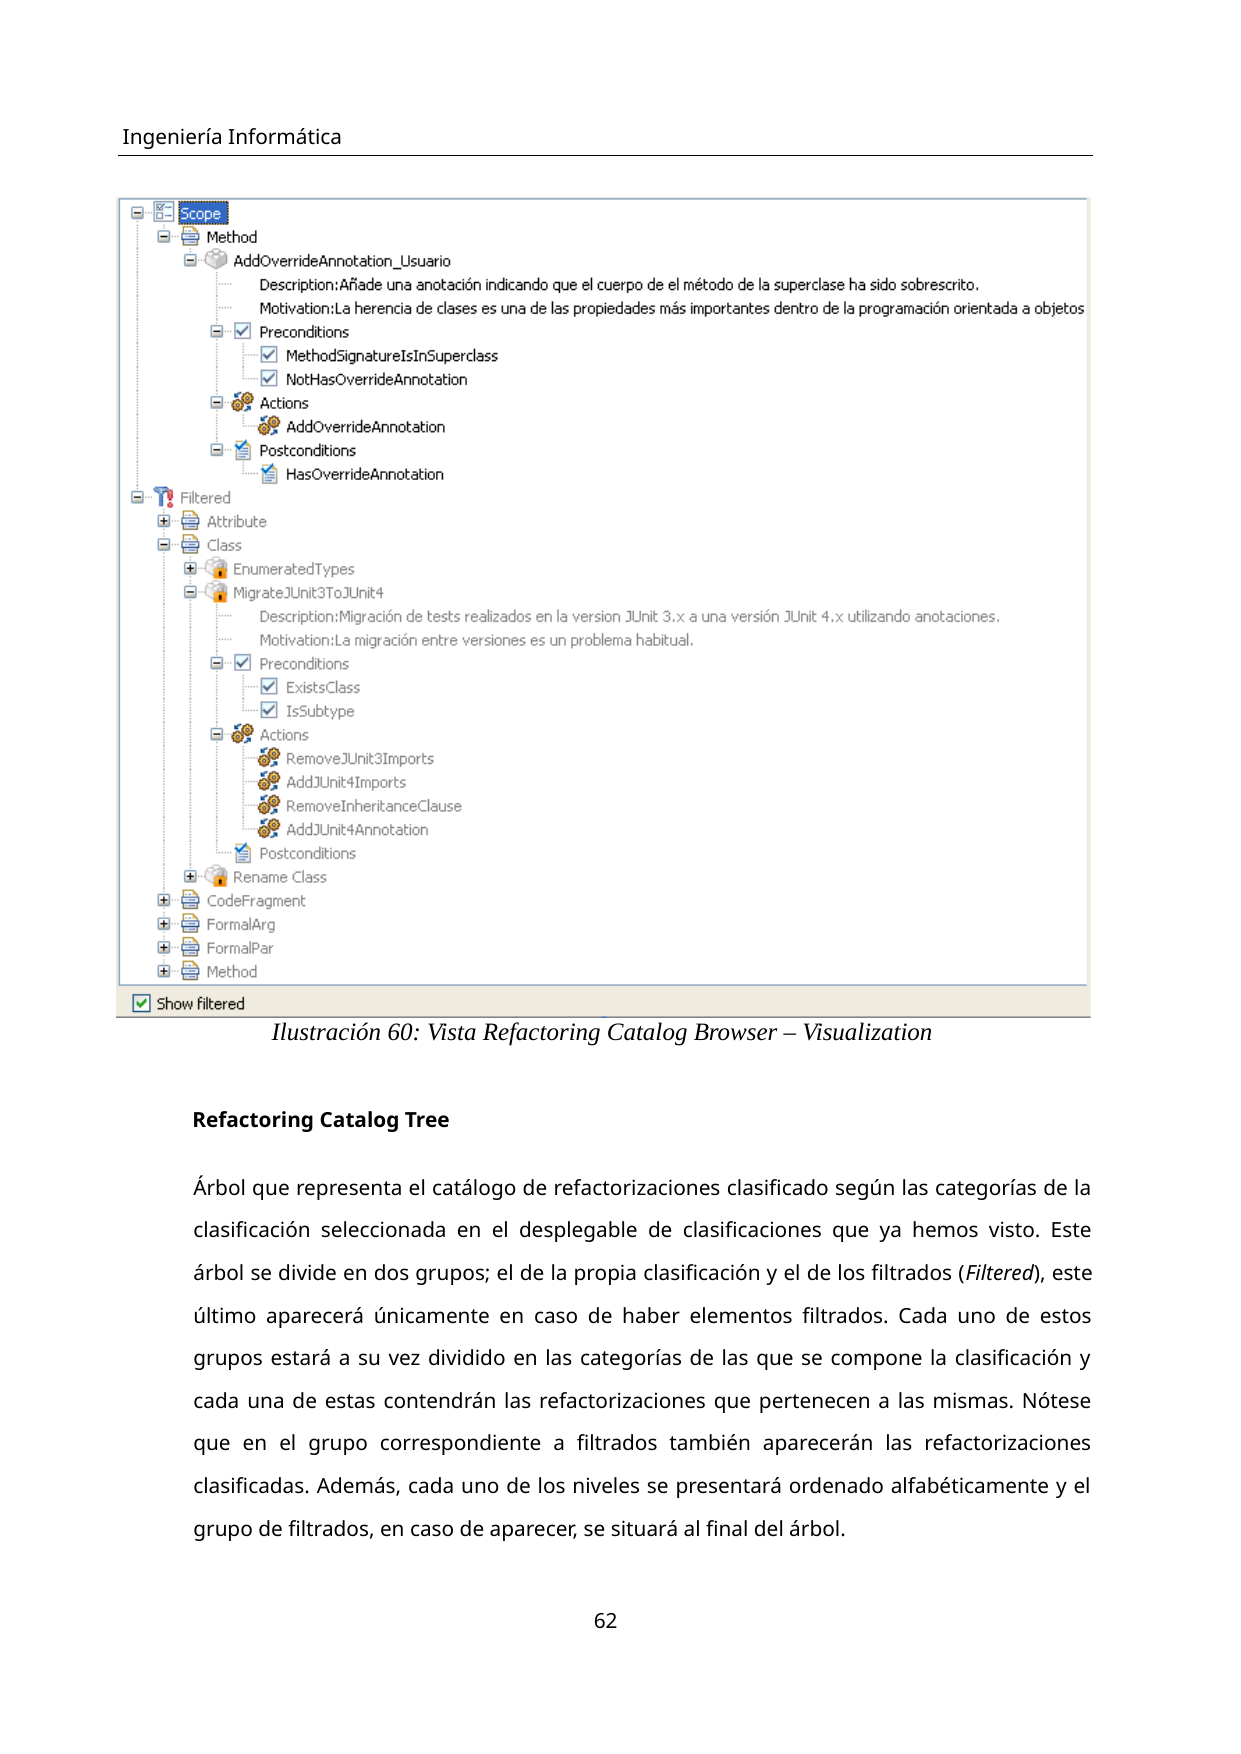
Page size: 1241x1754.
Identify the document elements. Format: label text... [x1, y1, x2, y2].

picture [116, 197, 1091, 1018]
text Ilustración 60: Vista Refactoring Catalog Browser – Visualization [116, 1018, 1090, 1046]
text Refactoring Catalog Tree [118, 1105, 1093, 1134]
text Árbol que representa el catálogo de refactorizaciones clasificado según las categorías de la clasificación seleccionada en el desplegable de clasificaciones que ya hemos visto. Este árbol se divide en dos grupos; el de la propia clasificación y el de los filtrados (Filtered), este último aparecerá únicamente en caso de haber elementos filtrados. Cada uno de estos grupos estará a su vez dividido en las categorías de las que se compone la clasificación y cada una de estas contendrán las refactorizaciones que pertenecen a las mismas. Nótese que en el grupo correspondiente a filtrados también aparecerán las refactorizaciones clasificadas. Además, cada uno de los niveles se presentará ordenado alfabéticamente y el grupo de filtrados, en caso de aparecer, se situará al final del árbol. [193, 1173, 1093, 1542]
